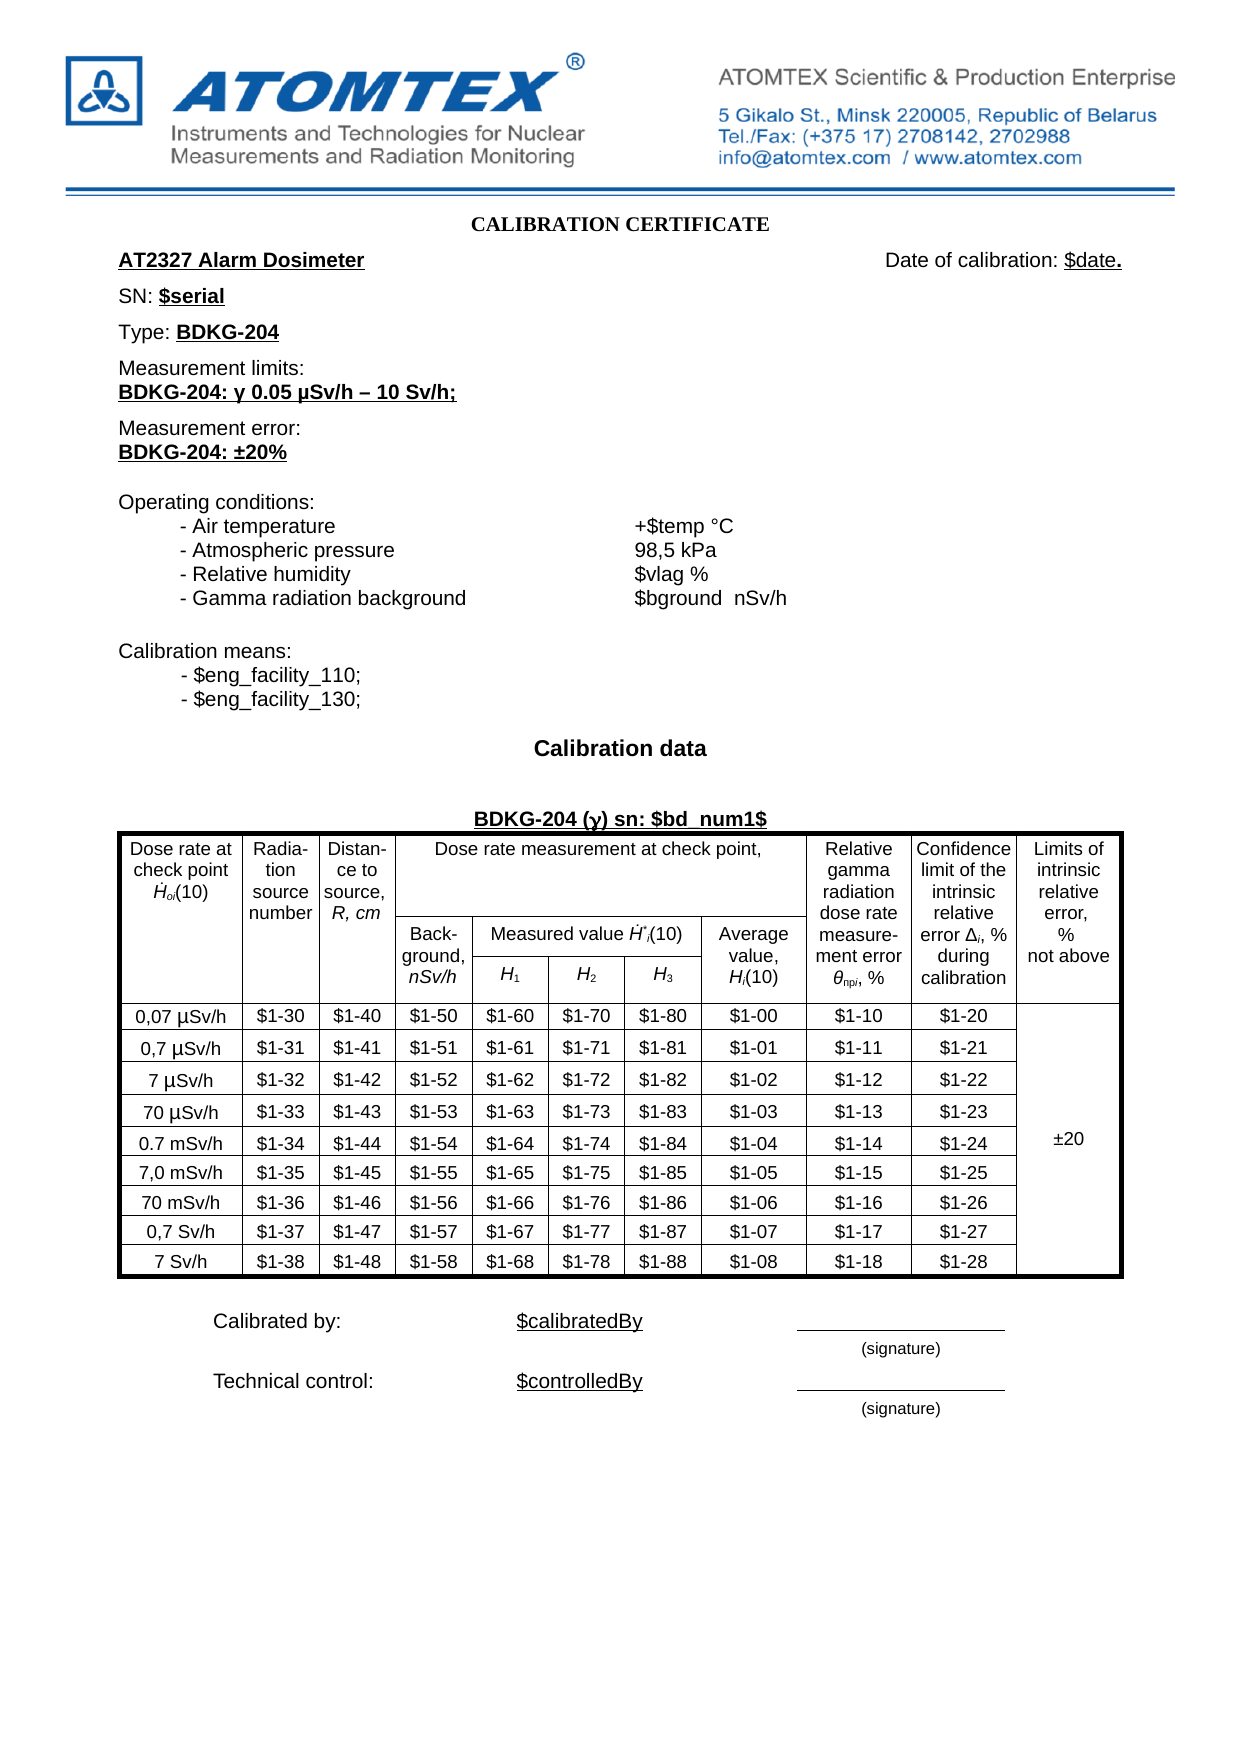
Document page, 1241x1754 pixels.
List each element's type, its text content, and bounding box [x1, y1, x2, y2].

table_cell $1-15 [807, 1156, 911, 1185]
table_cell $1-62 [473, 1062, 548, 1093]
table_cell 7 Sv/h [122, 1245, 242, 1274]
table_cell $1-44 [320, 1127, 395, 1155]
table_cell $1-47 [320, 1216, 395, 1244]
table_cell 0.7 mSv/h [122, 1127, 242, 1155]
table_cell $1-51 [396, 1030, 472, 1061]
table_header $calibratedBy [514, 1306, 771, 1336]
table_cell $1-07 [702, 1216, 806, 1244]
table_cell 70 µSv/h [122, 1095, 242, 1126]
table_cell $1-50 [396, 1004, 472, 1029]
table_cell Average value, Hi(10) [702, 917, 806, 1002]
table_cell $1-10 [807, 1004, 911, 1029]
table_cell [771, 1366, 1030, 1396]
table_cell $1-03 [702, 1095, 806, 1126]
table_cell ±20 [1017, 1004, 1119, 1274]
table_cell $1-86 [625, 1186, 701, 1215]
table_cell $controlledBy [514, 1366, 771, 1396]
table_cell Limits of intrinsic relative error, % not above [1017, 836, 1119, 1002]
text BDKG-204: γ 0.05 µSv/h – 10 Sv/h; [118, 380, 1122, 404]
table_cell 70 mSv/h [122, 1186, 242, 1215]
table_header Calibrated by: [210, 1306, 513, 1336]
table_cell $1-41 [320, 1030, 395, 1061]
text Operating conditions: [118, 490, 1122, 514]
table_cell $1-36 [243, 1186, 319, 1215]
table_cell $1-32 [243, 1062, 319, 1093]
table_cell $1-24 [912, 1127, 1016, 1155]
table_cell $1-42 [320, 1062, 395, 1093]
table_cell $1-11 [807, 1030, 911, 1061]
table_cell [210, 1336, 513, 1366]
table_cell $1-70 [549, 1004, 624, 1029]
table_cell $1-08 [702, 1245, 806, 1274]
table_cell Technical control: [210, 1366, 513, 1396]
table_cell Distan-ce to source, R, сm [320, 836, 395, 1002]
table_cell $1-71 [549, 1030, 624, 1061]
table_cell $1-52 [396, 1062, 472, 1093]
table_cell $1-87 [625, 1216, 701, 1244]
table_cell $1-43 [320, 1095, 395, 1126]
table_cell 7,0 mSv/h [122, 1156, 242, 1185]
table_cell H2 [549, 957, 624, 1002]
text Calibration means: [118, 639, 1122, 663]
table_cell $1-84 [625, 1127, 701, 1155]
table_cell $1-48 [320, 1245, 395, 1274]
table_cell $1-04 [702, 1127, 806, 1155]
table_cell $1-81 [625, 1030, 701, 1061]
table_cell $1-02 [702, 1062, 806, 1093]
table_cell $1-40 [320, 1004, 395, 1029]
text AT2327 Alarm Dosimeter Date of calibration: $date. [118, 248, 1122, 272]
table_cell $1-16 [807, 1186, 911, 1215]
text - Relative humidity $vlag % [179, 562, 1122, 586]
table_cell [210, 1396, 513, 1426]
table_cell Radia-tion source number [243, 836, 319, 1002]
text - Gamma radiation background $bground nSv/h [179, 586, 1122, 610]
table_cell $1-74 [549, 1127, 624, 1155]
table_cell $1-18 [807, 1245, 911, 1274]
table_cell $1-20 [912, 1004, 1016, 1029]
table_cell $1-65 [473, 1156, 548, 1185]
table_cell $1-85 [625, 1156, 701, 1185]
table_cell $1-22 [912, 1062, 1016, 1093]
table_cell $1-83 [625, 1095, 701, 1126]
table_cell $1-23 [912, 1095, 1016, 1126]
table_cell $1-67 [473, 1216, 548, 1244]
table_cell $1-66 [473, 1186, 548, 1215]
table_cell $1-00 [702, 1004, 806, 1029]
table_cell $1-77 [549, 1216, 624, 1244]
table_cell (signature) [771, 1396, 1030, 1426]
text CALIBRATION CERTIFICATE [118, 212, 1122, 236]
table_cell Measured value Ḣ*i(10) [473, 917, 701, 956]
table_cell $1-37 [243, 1216, 319, 1244]
table_cell $1-45 [320, 1156, 395, 1185]
table_cell H3 [625, 957, 701, 1002]
text Type: BDKG-204 [118, 320, 1122, 344]
table_cell $1-73 [549, 1095, 624, 1126]
table_cell $1-34 [243, 1127, 319, 1155]
table_cell Back-ground, nSv/h [396, 917, 472, 1002]
table_cell $1-76 [549, 1186, 624, 1215]
table_cell $1-88 [625, 1245, 701, 1274]
table_cell H1 [473, 957, 548, 1002]
table_cell [514, 1336, 771, 1366]
text - $eng_facility_110; [123, 663, 1122, 687]
table_cell $1-53 [396, 1095, 472, 1126]
table_cell Dose rate measurement at check point, [396, 836, 806, 916]
table_cell $1-31 [243, 1030, 319, 1061]
table_cell $1-33 [243, 1095, 319, 1126]
table_cell $1-13 [807, 1095, 911, 1126]
table_cell $1-27 [912, 1216, 1016, 1244]
table_cell $1-26 [912, 1186, 1016, 1215]
text - $eng_facility_130; [123, 687, 1122, 711]
text Measurement error: [118, 416, 1122, 440]
table_cell $1-38 [243, 1245, 319, 1274]
table_cell $1-56 [396, 1186, 472, 1215]
table_cell $1-28 [912, 1245, 1016, 1274]
table_cell $1-80 [625, 1004, 701, 1029]
table_cell $1-75 [549, 1156, 624, 1185]
table_cell $1-17 [807, 1216, 911, 1244]
table_cell 0,7 µSv/h [122, 1030, 242, 1061]
table_cell $1-30 [243, 1004, 319, 1029]
text Measurement limits: [118, 356, 1122, 380]
table_cell $1-68 [473, 1245, 548, 1274]
table_cell [514, 1396, 771, 1426]
table_cell $1-57 [396, 1216, 472, 1244]
table_cell $1-60 [473, 1004, 548, 1029]
table_cell $1-35 [243, 1156, 319, 1185]
table_header BDKG-204 (γ) sn: $bd_num1$ [119, 785, 1121, 831]
text - Air temperature +$temp °C [179, 514, 1122, 538]
table_cell $1-25 [912, 1156, 1016, 1185]
table_cell $1-64 [473, 1127, 548, 1155]
table_cell $1-55 [396, 1156, 472, 1185]
table_cell 0,07 µSv/h [122, 1004, 242, 1029]
table_cell (signature) [771, 1336, 1030, 1366]
text BDKG-204: ±20% [118, 440, 1122, 464]
table_cell Dose rate at check point Ḣoi(10) [122, 836, 242, 1002]
table_cell $1-61 [473, 1030, 548, 1061]
table_header [771, 1306, 1030, 1336]
table_cell $1-78 [549, 1245, 624, 1274]
table_cell Relative gamma radiation dose rate measure-ment error θпрi, % [807, 836, 911, 1002]
table_cell $1-58 [396, 1245, 472, 1274]
table_cell $1-54 [396, 1127, 472, 1155]
table_cell 7 µSv/h [122, 1062, 242, 1093]
table_cell $1-05 [702, 1156, 806, 1185]
table_cell $1-63 [473, 1095, 548, 1126]
table_cell $1-46 [320, 1186, 395, 1215]
table_cell Confidence limit of the intrinsic relative error Δi, % during calibration [912, 836, 1016, 1002]
text SN: $serial [118, 284, 1122, 308]
table_cell $1-01 [702, 1030, 806, 1061]
text Calibration data [118, 734, 1122, 761]
table_cell $1-82 [625, 1062, 701, 1093]
table_cell $1-21 [912, 1030, 1016, 1061]
table_cell $1-06 [702, 1186, 806, 1215]
text - Atmospheric pressure 98,5 kPa [179, 538, 1122, 562]
table_cell $1-14 [807, 1127, 911, 1155]
table_cell $1-12 [807, 1062, 911, 1093]
table_cell $1-72 [549, 1062, 624, 1093]
table_cell 0,7 Sv/h [122, 1216, 242, 1244]
